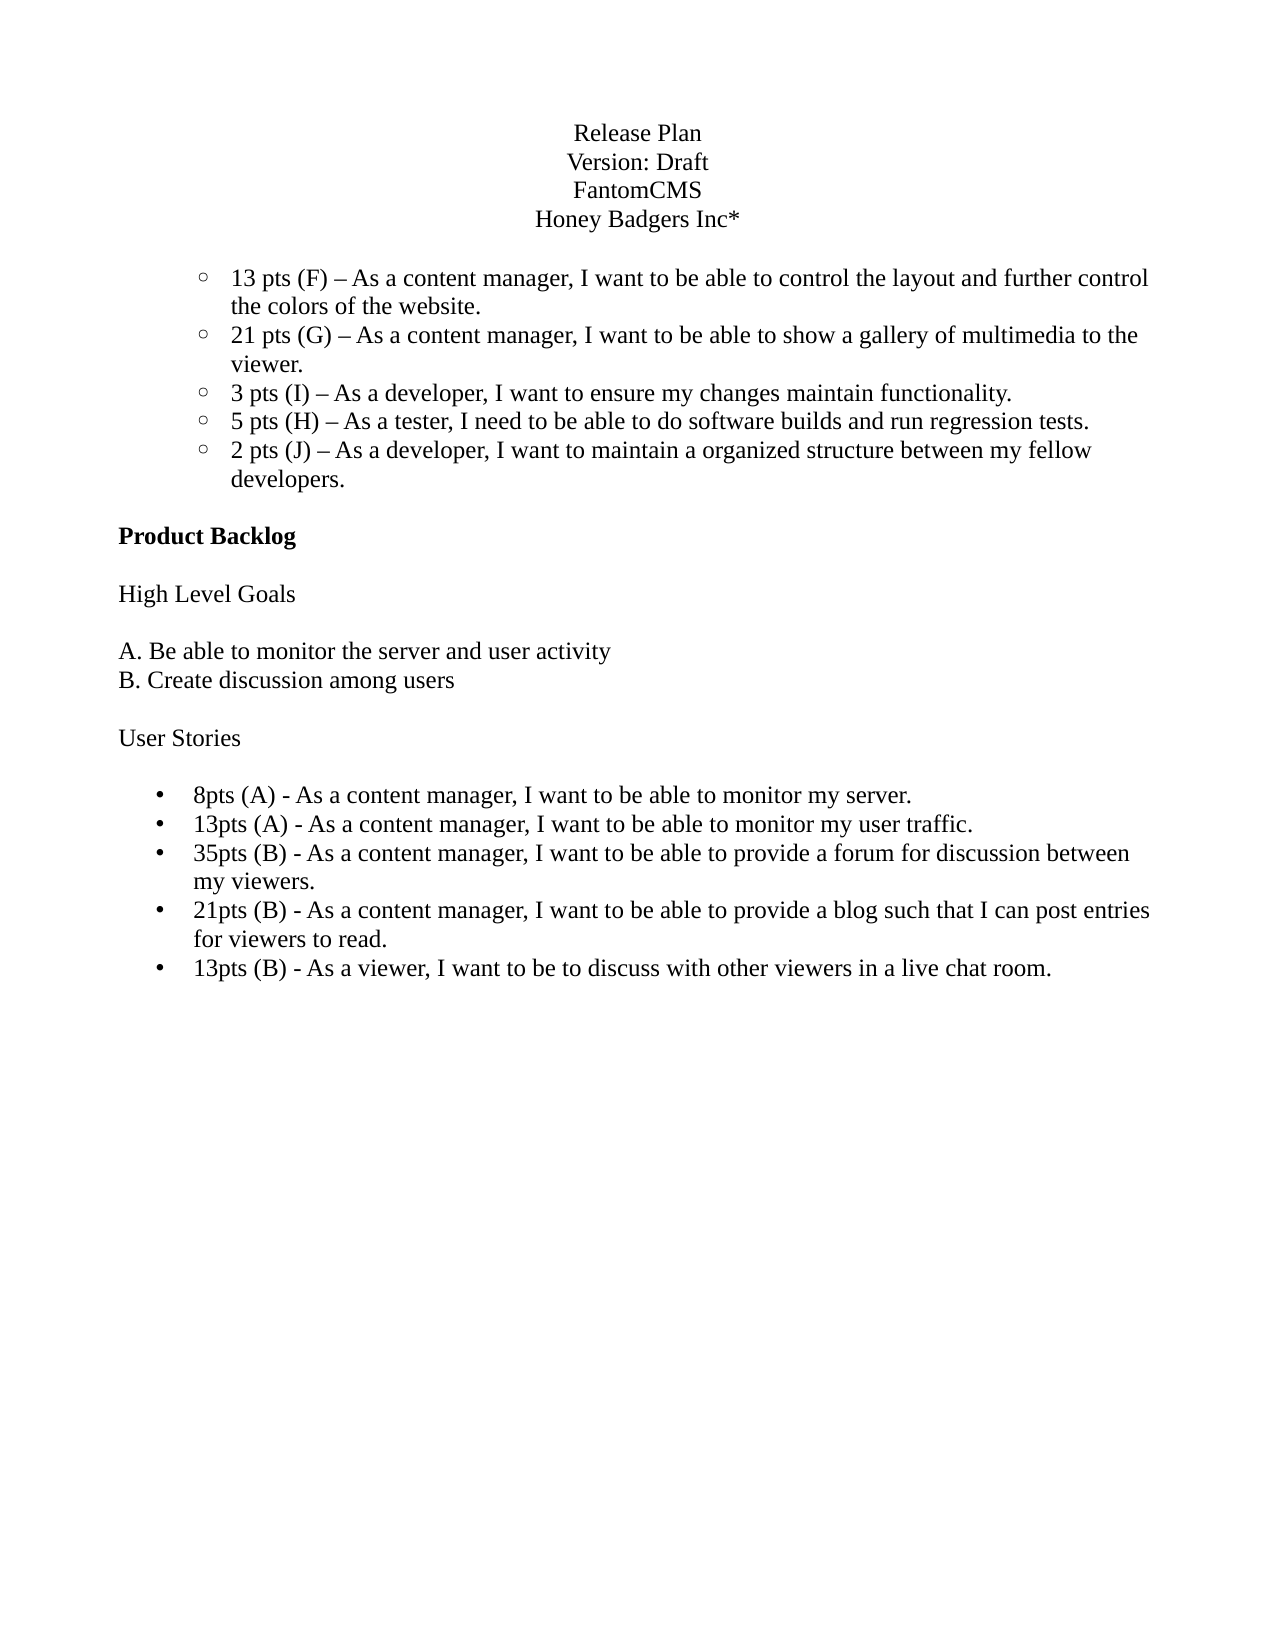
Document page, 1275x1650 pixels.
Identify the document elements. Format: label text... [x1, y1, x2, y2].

list 35pts (B) - As a content manager, I want to be able to provide a forum for discussion between my viewers. [156, 838, 1157, 895]
text User Stories [118, 723, 1157, 751]
list 13pts (A) - As a content manager, I want to be able to monitor my user traffic. [156, 809, 1157, 838]
list 21 pts (G) – As a content manager, I want to be able to show a gallery of multimedia to the viewer. [193, 320, 1157, 378]
list 2 pts (J) – As a developer, I want to maintain a organized structure between my fellow developers. [193, 435, 1157, 493]
text B. Create discussion among users [118, 665, 1157, 694]
list 3 pts (I) – As a developer, I want to ensure my changes maintain functionality. [193, 378, 1157, 406]
list 13pts (B) - As a viewer, I want to be to discuss with other viewers in a live chat room. [156, 953, 1157, 981]
list 13 pts (F) – As a content manager, I want to be able to control the layout and further control the colors of the website. [193, 263, 1157, 320]
list 8pts (A) - As a content manager, I want to be able to monitor my server. [156, 780, 1157, 809]
text Product Backlog [118, 521, 1157, 550]
list 21pts (B) - As a content manager, I want to be able to provide a blog such that I can post entries for viewers to read. [156, 895, 1157, 953]
list 5 pts (H) – As a tester, I need to be able to do software builds and run regression tests. [193, 406, 1157, 435]
text High Level Goals [118, 579, 1157, 608]
text A. Be able to monitor the server and user activity [118, 636, 1157, 665]
